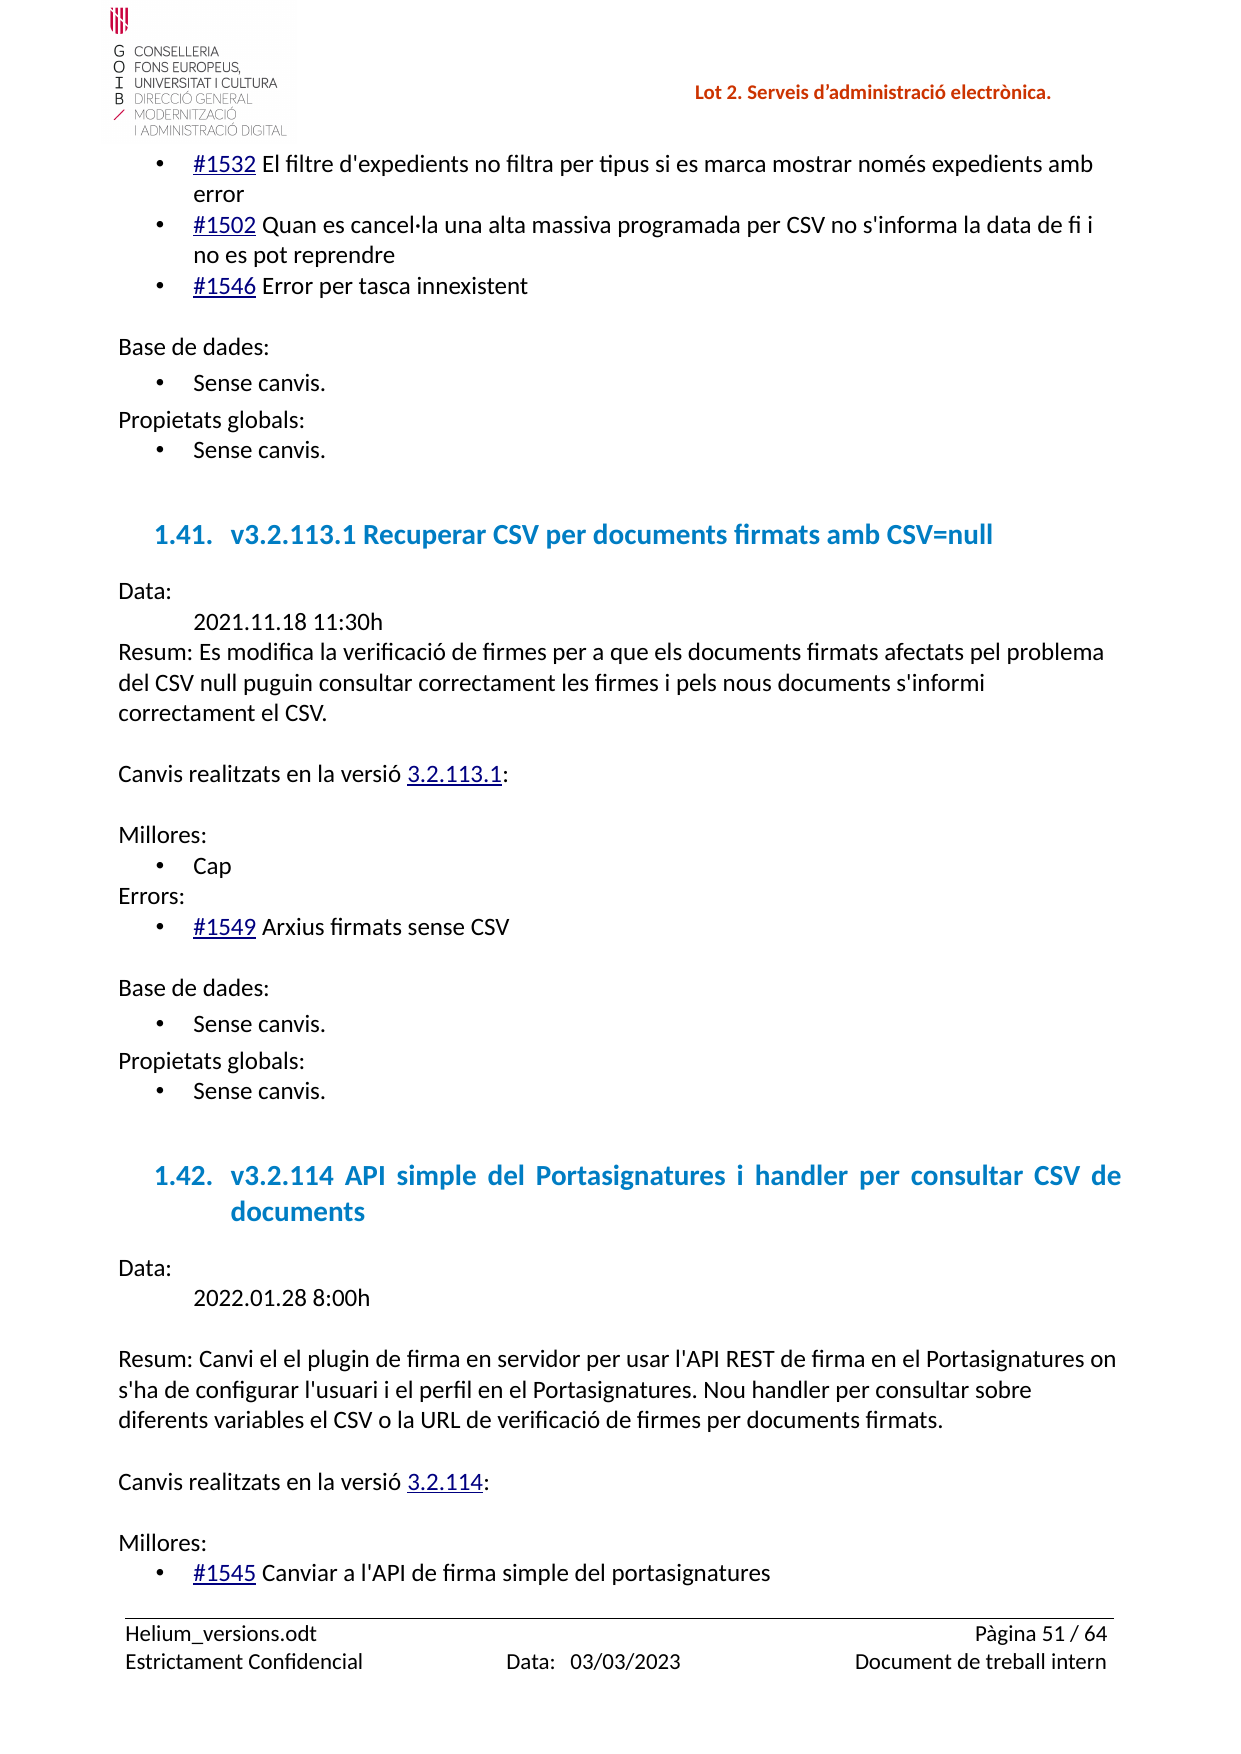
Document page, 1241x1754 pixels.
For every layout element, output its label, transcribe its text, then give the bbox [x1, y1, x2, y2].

list #1502 Quan es cancel·la una alta massiva programada per CSV no s'informa la data de fi i no es pot reprendre [156, 209, 1122, 270]
text Millores: [118, 1527, 1122, 1557]
text Data: [118, 1252, 1122, 1282]
subtitle v3.2.113.1 Recuperar CSV per documents firmats amb CSV=null [153, 516, 1122, 552]
text Resum: Es modifica la verificació de firmes per a que els documents firmats afectats pel problema del CSV null puguin consultar correctament les firmes i pels nous documents s'informi correctament el CSV. [118, 636, 1122, 728]
text Resum: Canvi el el plugin de firma en servidor per usar l'API REST de firma en el Portasignatures on s'ha de configurar l'usuari i el perfil en el Portasignatures. Nou handler per consultar sobre diferents variables el CSV o la URL de verificació de firmes per documents firmats. [118, 1343, 1122, 1435]
text Propietats globals: [118, 404, 1122, 434]
text 2021.11.18 11:30h [118, 606, 1122, 636]
text Propietats globals: [118, 1045, 1122, 1075]
text Canvis realitzats en la versió 3.2.114: [118, 1466, 1122, 1496]
list Sense canvis. [156, 1075, 1122, 1106]
text Base de dades: [118, 972, 1122, 1002]
text Base de dades: [118, 331, 1122, 361]
list #1532 El filtre d'expedients no filtra per tipus si es marca mostrar només expedients amb error [156, 148, 1122, 209]
text Millores: [118, 819, 1122, 850]
list #1549 Arxius firmats sense CSV [156, 911, 1122, 941]
list #1546 Error per tasca innexistent [156, 270, 1122, 300]
list Sense canvis. [156, 1008, 1122, 1039]
text Canvis realitzats en la versió 3.2.113.1: [118, 758, 1122, 789]
picture [100, 0, 297, 144]
text 2022.01.28 8:00h [118, 1282, 1122, 1313]
text Errors: [118, 880, 1122, 911]
subtitle v3.2.114 API simple del Portasignatures i handler per consultar CSV de documents [153, 1157, 1122, 1228]
list Sense canvis. [156, 434, 1122, 465]
list Cap [156, 850, 1122, 880]
list #1545 Canviar a l'API de firma simple del portasignatures [156, 1557, 1122, 1588]
text Data: [118, 575, 1122, 606]
list Sense canvis. [156, 367, 1122, 398]
